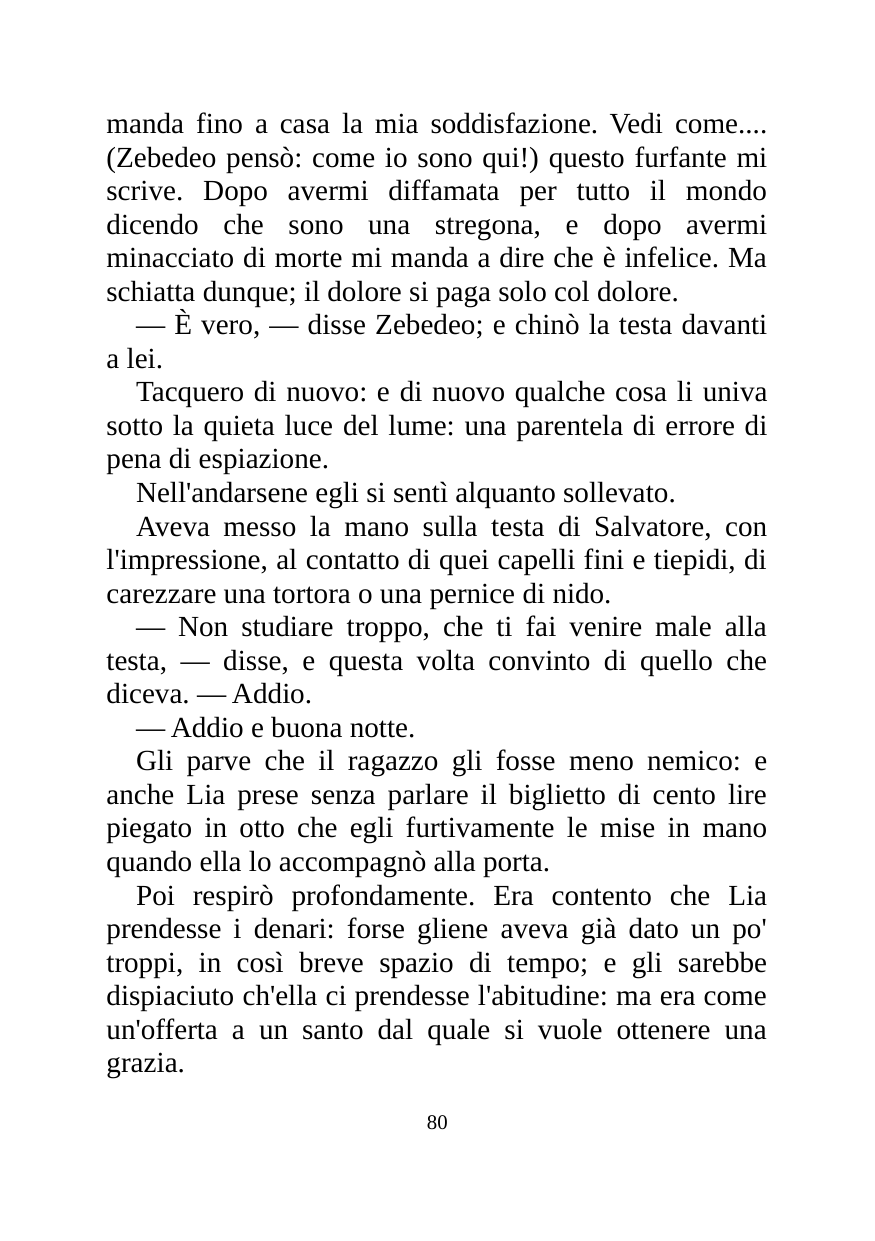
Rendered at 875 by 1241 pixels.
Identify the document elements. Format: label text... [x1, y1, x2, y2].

text Aveva messo la mano sulla testa di Salvatore, con l'impressione, al contatto di quei capelli fini e tiepidi, di carezzare una tortora o una pernice di nido. [106, 509, 768, 609]
text Nell'andarsene egli si sentì alquanto sollevato. [106, 475, 768, 509]
text Tacquero di nuovo: e di nuovo qualche cosa li univa sotto la quieta luce del lume: una parentela di errore di pena di espiazione. [106, 374, 768, 475]
text — Addio e buona notte. [106, 710, 768, 743]
text manda fino a casa la mia soddisfazione. Vedi come.... (Zebedeo pensò: come io sono qui!) questo furfante mi scrive. Dopo avermi diffamata per tutto il mondo dicendo che sono una stregona, e dopo avermi minacciato di morte mi manda a dire che è infelice. Ma schiatta dunque; il dolore si paga solo col dolore. [106, 106, 768, 307]
text — È vero, — disse Zebedeo; e chinò la testa davanti a lei. [106, 307, 768, 374]
text Gli parve che il ragazzo gli fosse meno nemico: e anche Lia prese senza parlare il biglietto di cento lire piegato in otto che egli furtivamente le mise in mano quando ella lo accompagnò alla porta. [106, 743, 768, 878]
text Poi respirò profondamente. Era contento che Lia prendesse i denari: forse gliene aveva già dato un po' troppi, in così breve spazio di tempo; e gli sarebbe dispiaciuto ch'ella ci prendesse l'abitudine: ma era come un'offerta a un santo dal quale si vuole ottenere una grazia. [106, 878, 768, 1079]
text — Non studiare troppo, che ti fai venire male alla testa, — disse, e questa volta convinto di quello che diceva. — Addio. [106, 609, 768, 710]
